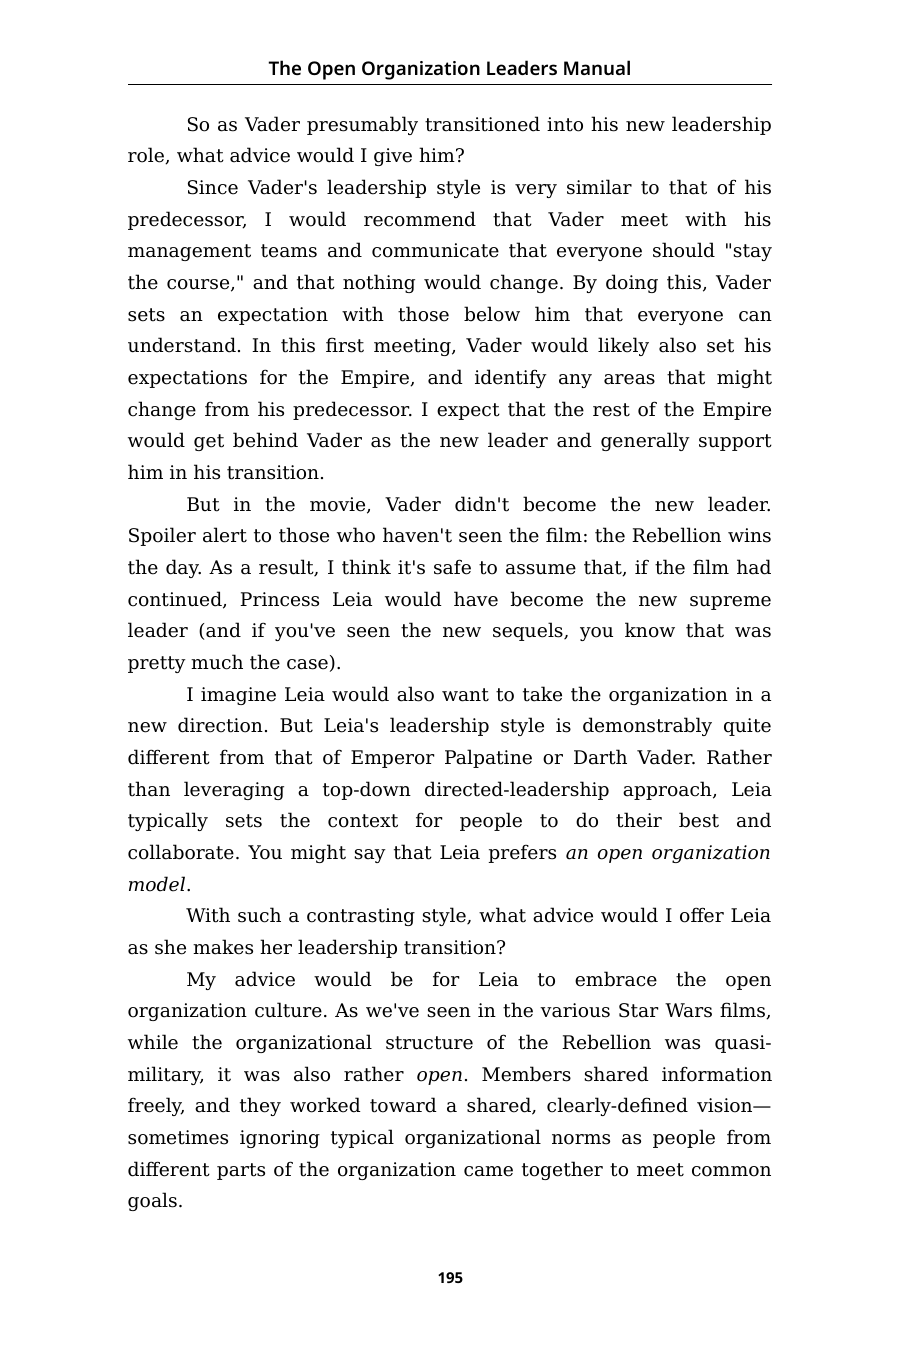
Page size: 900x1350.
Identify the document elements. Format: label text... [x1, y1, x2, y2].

text My advice would be for Leia to embrace the open organization culture. As we've seen in the various Star Wars films, while the organizational structure of the Rebellion was quasi-military, it was also rather open. Members shared information freely, and they worked toward a shared, clearly-defined vision—sometimes ignoring typical organizational norms as people from different parts of the organization came together to meet common goals. [127, 969, 772, 1212]
text With such a contrasting style, what advice would I offer Leia as she makes her leadership transition? [127, 906, 772, 959]
text But in the movie, Vader didn't become the new leader. Spoiler alert to those who haven't seen the film: the Rebellion wins the day. As a result, I think it's safe to assume that, if the film had continued, Princess Leia would have become the new supreme leader (and if you've seen the new sequels, you know that was pretty much the case). [127, 494, 772, 674]
text Since Vader's leadership style is very similar to that of his predecessor, I would recommend that Vader meet with his management teams and communicate that everyone should "stay the course," and that nothing would change. By doing this, Vader sets an expectation with those below him that everyone can understand. In this first meeting, Vader would likely also set his expectations for the Empire, and identify any areas that might change from his predecessor. I expect that the rest of the Empire would get behind Vader as the new leader and generally support him in his transition. [127, 177, 772, 484]
text I imagine Leia would also want to take the organization in a new direction. But Leia's leadership style is demonstrably quite different from that of Emperor Palpatine or Darth Vader. Rather than leveraging a top-down directed-leadership approach, Leia typically sets the context for people to do their best and collaborate. You might say that Leia prefers an open organization model. [127, 684, 772, 896]
text So as Vader presumably transitioned into his new leadership role, what advice would I give him? [127, 114, 772, 167]
